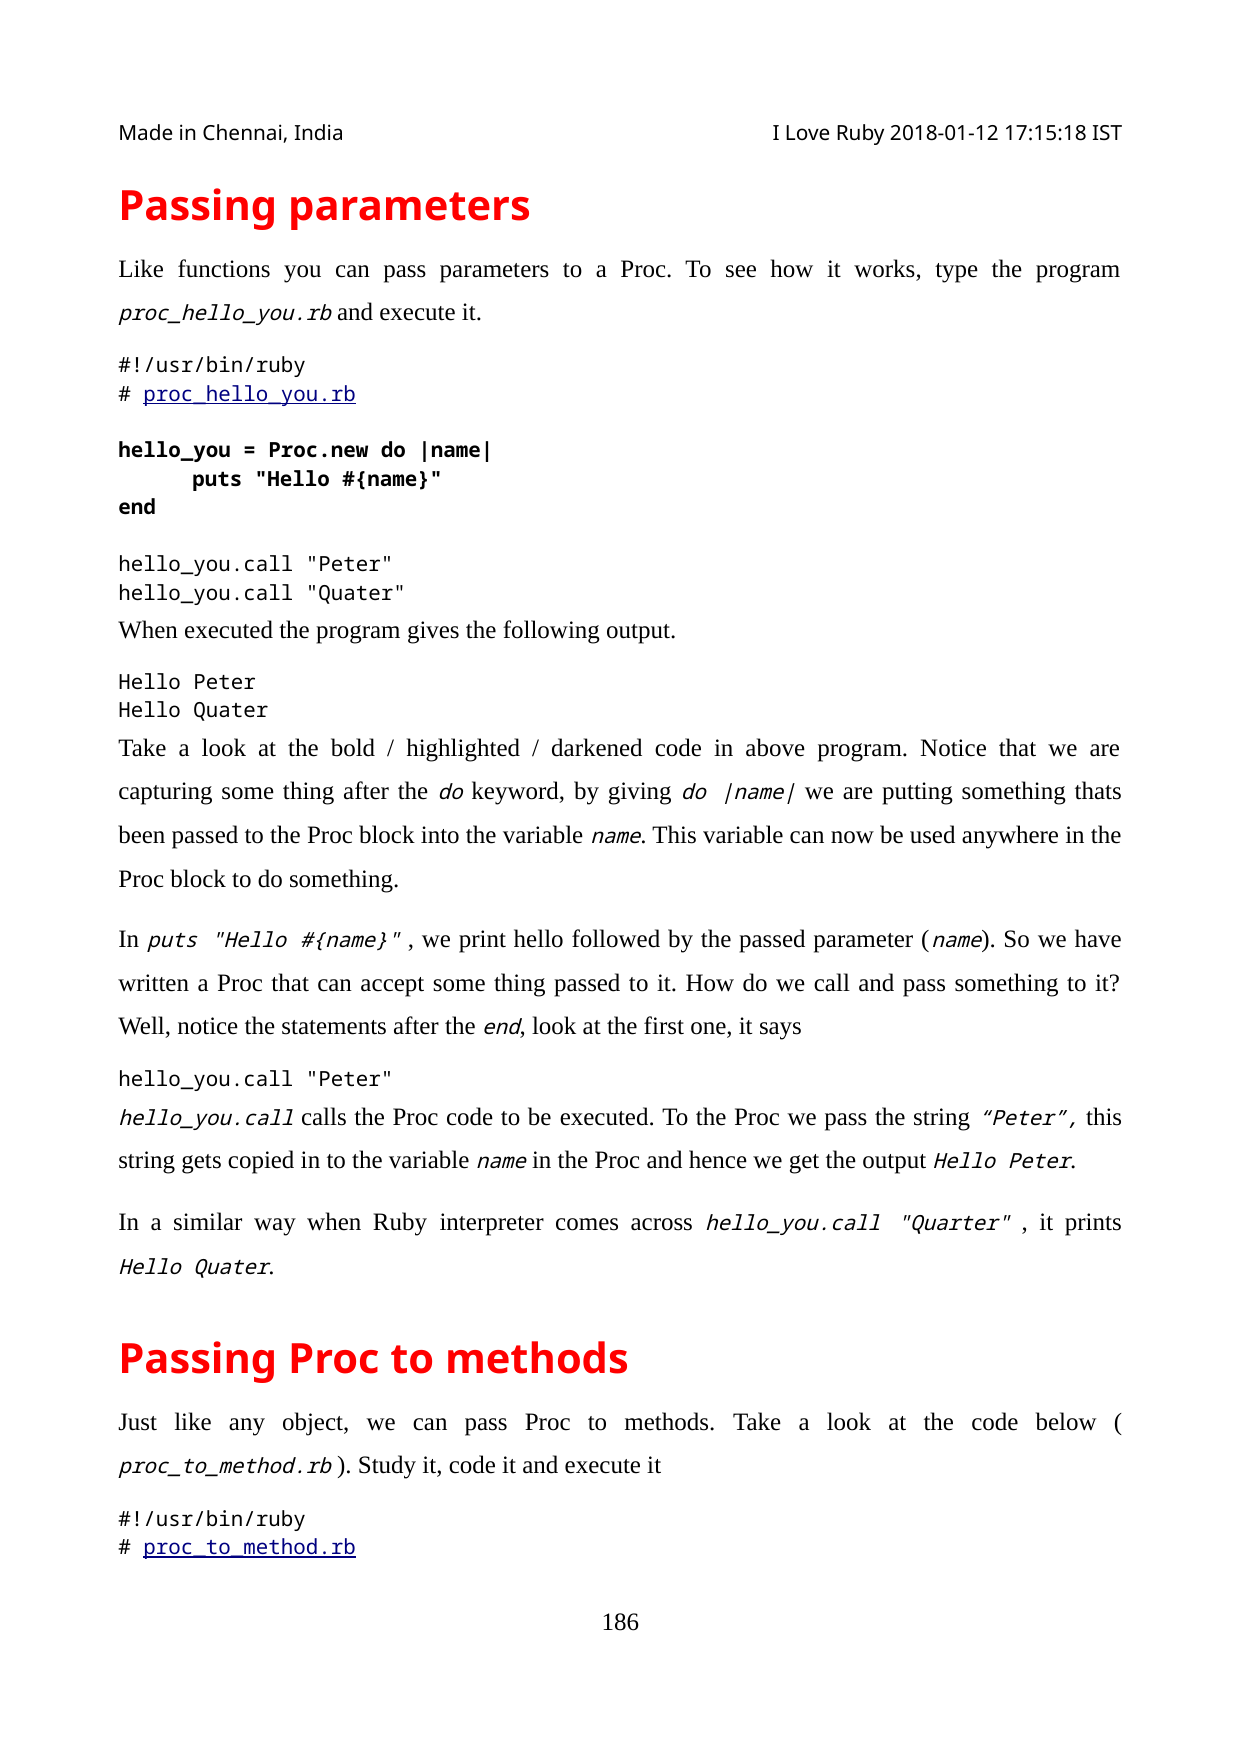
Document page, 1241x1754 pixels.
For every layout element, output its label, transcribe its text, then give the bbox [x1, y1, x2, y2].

text # proc_to_method.rb [118, 1532, 1122, 1561]
text When executed the program gives the following output. [118, 615, 1122, 644]
text end [118, 492, 1122, 521]
text hello_you.call "Peter" [118, 549, 1122, 578]
text #!/usr/bin/ruby [118, 1504, 1122, 1532]
text #!/usr/bin/ruby [118, 350, 1122, 379]
text Hello Peter [118, 667, 1122, 696]
text hello_you.call "Peter" [118, 1064, 1122, 1093]
text hello_you.call "Quater" [118, 578, 1122, 606]
text hello_you = Proc.new do |name| [118, 436, 1122, 464]
text puts "Hello #{name}" [118, 464, 1122, 492]
text hello_you.call calls the Proc code to be executed. To the Proc we pass the string “Peter”, this string gets copied in to the variable name in the Proc and hence we get the output Hello Peter. [118, 1102, 1122, 1175]
text # proc_hello_you.rb [118, 379, 1122, 407]
text Hello Quater [118, 696, 1122, 724]
text Take a look at the bold / highlighted / darkened code in above program. Notice that we are capturing some thing after the do keyword, by giving do |name| we are putting something thats been passed to the Proc block into the variable name. This variable can now be used anywhere in the Proc block to do something. [118, 733, 1122, 892]
text Just like any object, we can pass Proc to methods. Take a look at the code below ( proc_to_method.rb ). Study it, code it and execute it [118, 1407, 1122, 1480]
text In puts "Hello #{name}" , we print hello followed by the passed parameter (name). So we have written a Proc that can accept some thing passed to it. How do we call and pass something to it? Well, notice the statements after the end, look at the first one, it says [118, 924, 1122, 1041]
text Like functions you can pass parameters to a Proc. To see how it works, type the program proc_hello_you.rb and execute it. [118, 254, 1122, 327]
subtitle Passing parameters [118, 176, 1122, 233]
subtitle Passing Proc to methods [118, 1329, 1122, 1386]
text In a similar way when Ruby interpreter comes across hello_you.call "Quarter" , it prints Hello Quater. [118, 1207, 1122, 1281]
